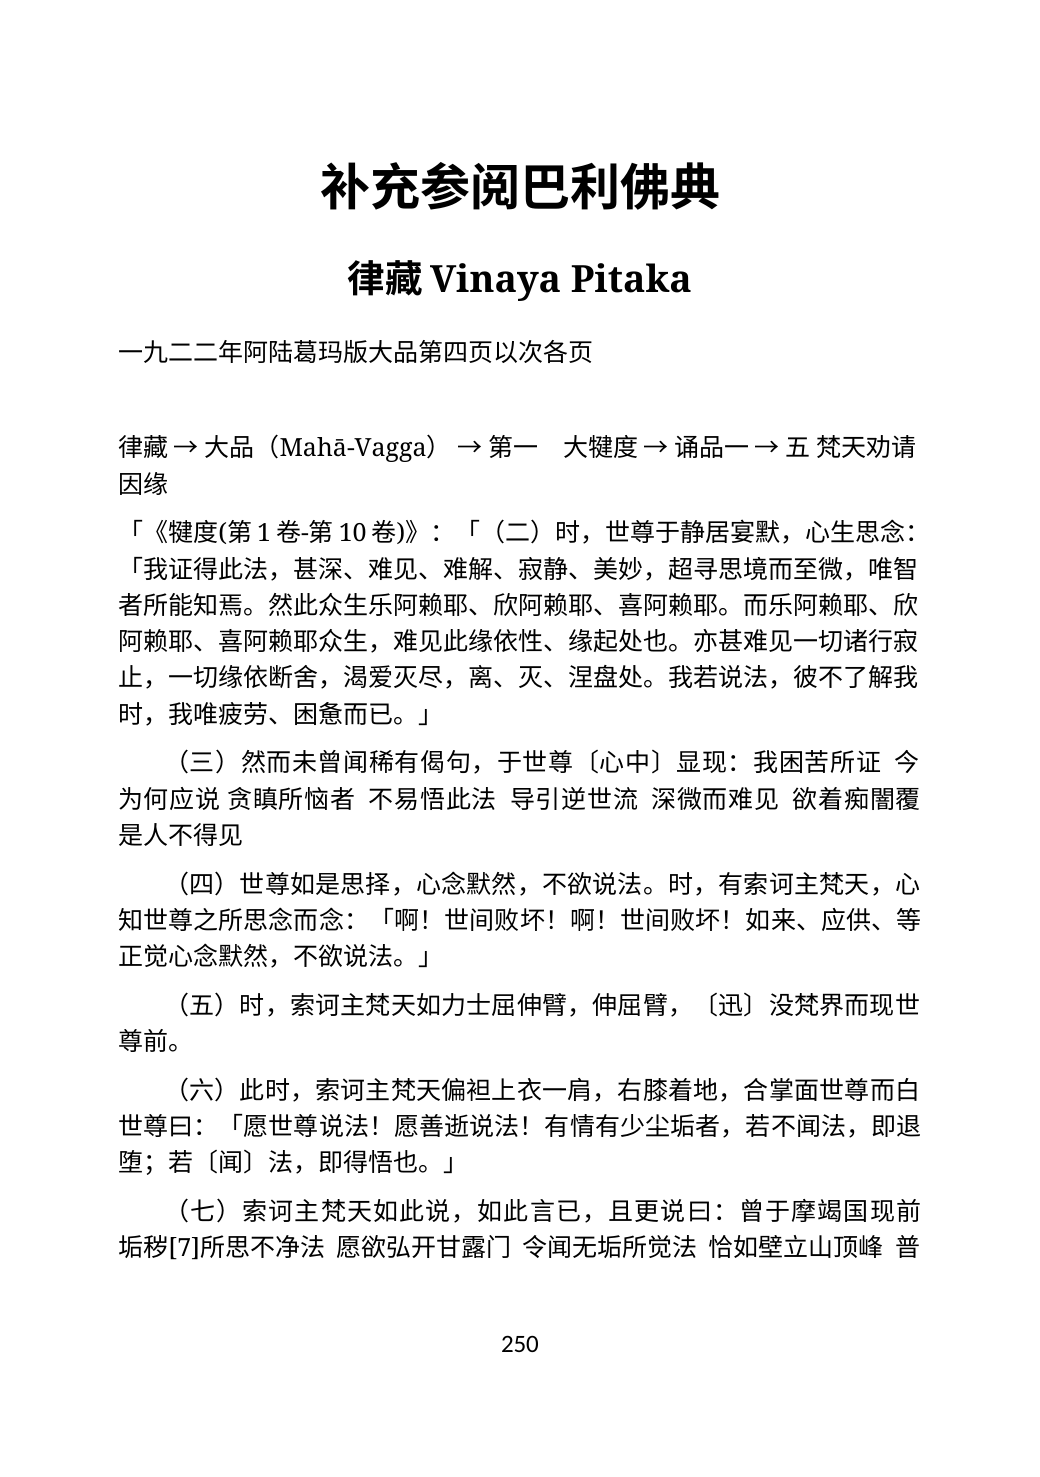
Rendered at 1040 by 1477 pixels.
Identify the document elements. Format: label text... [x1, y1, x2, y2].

text （六）此时，索诃主梵天偏袒上衣一肩，右膝着地，合掌面世尊而白世尊曰：「愿世尊说法！愿善逝说法！有情有少尘垢者，若不闻法，即退堕；若〔闻〕法，即得悟也。」 [118, 1070, 921, 1179]
text （七）索诃主梵天如此说，如此言已，且更说曰：曾于摩竭国现前 垢秽[7]所思不净法 愿欲弘开甘露门 令闻无垢所觉法 恰如壁立山顶峰 普 [118, 1192, 921, 1264]
text 一九二二年阿陆葛玛版大品第四页以次各页 [118, 332, 921, 369]
subtitle 律藏Vinaya Pitaka [118, 249, 921, 303]
text （三）然而未曾闻稀有偈句，于世尊〔心中〕显现：我困苦所证 今为何应说 贪瞋所恼者 不易悟此法 导引逆世流 深微而难见 欲着痴闇覆 是人不得见 [118, 743, 921, 852]
subtitle 补充参阅巴利佛典 [118, 147, 921, 220]
text 律藏 → 大品（Mahā-Vagga） → 第一 大犍度 → 诵品一 → 五 梵天劝请因缘 [118, 428, 921, 500]
text 「《犍度(第1卷-第10卷)》：「（二）时，世尊于静居宴默，心生思念：「我证得此法，甚深、难见、难解、寂静、美妙，超寻思境而至微，唯智者所能知焉。然此众生乐阿赖耶、欣阿赖耶、喜阿赖耶。而乐阿赖耶、欣阿赖耶、喜阿赖耶众生，难见此缘依性、缘起处也。亦甚难见一切诸行寂止，一切缘依断舍，渴爱灭尽，离、灭、涅盘处。我若说法，彼不了解我时，我唯疲劳、困惫而已。」 [118, 513, 921, 730]
text （四）世尊如是思择，心念默然，不欲说法。时，有索诃主梵天，心知世尊之所思念而念：「啊！世间败坏！啊！世间败坏！如来、应供、等正觉心念默然，不欲说法。」 [118, 864, 921, 973]
text （五）时，索诃主梵天如力士屈伸臂，伸屈臂，〔迅〕没梵界而现世尊前。 [118, 985, 921, 1058]
